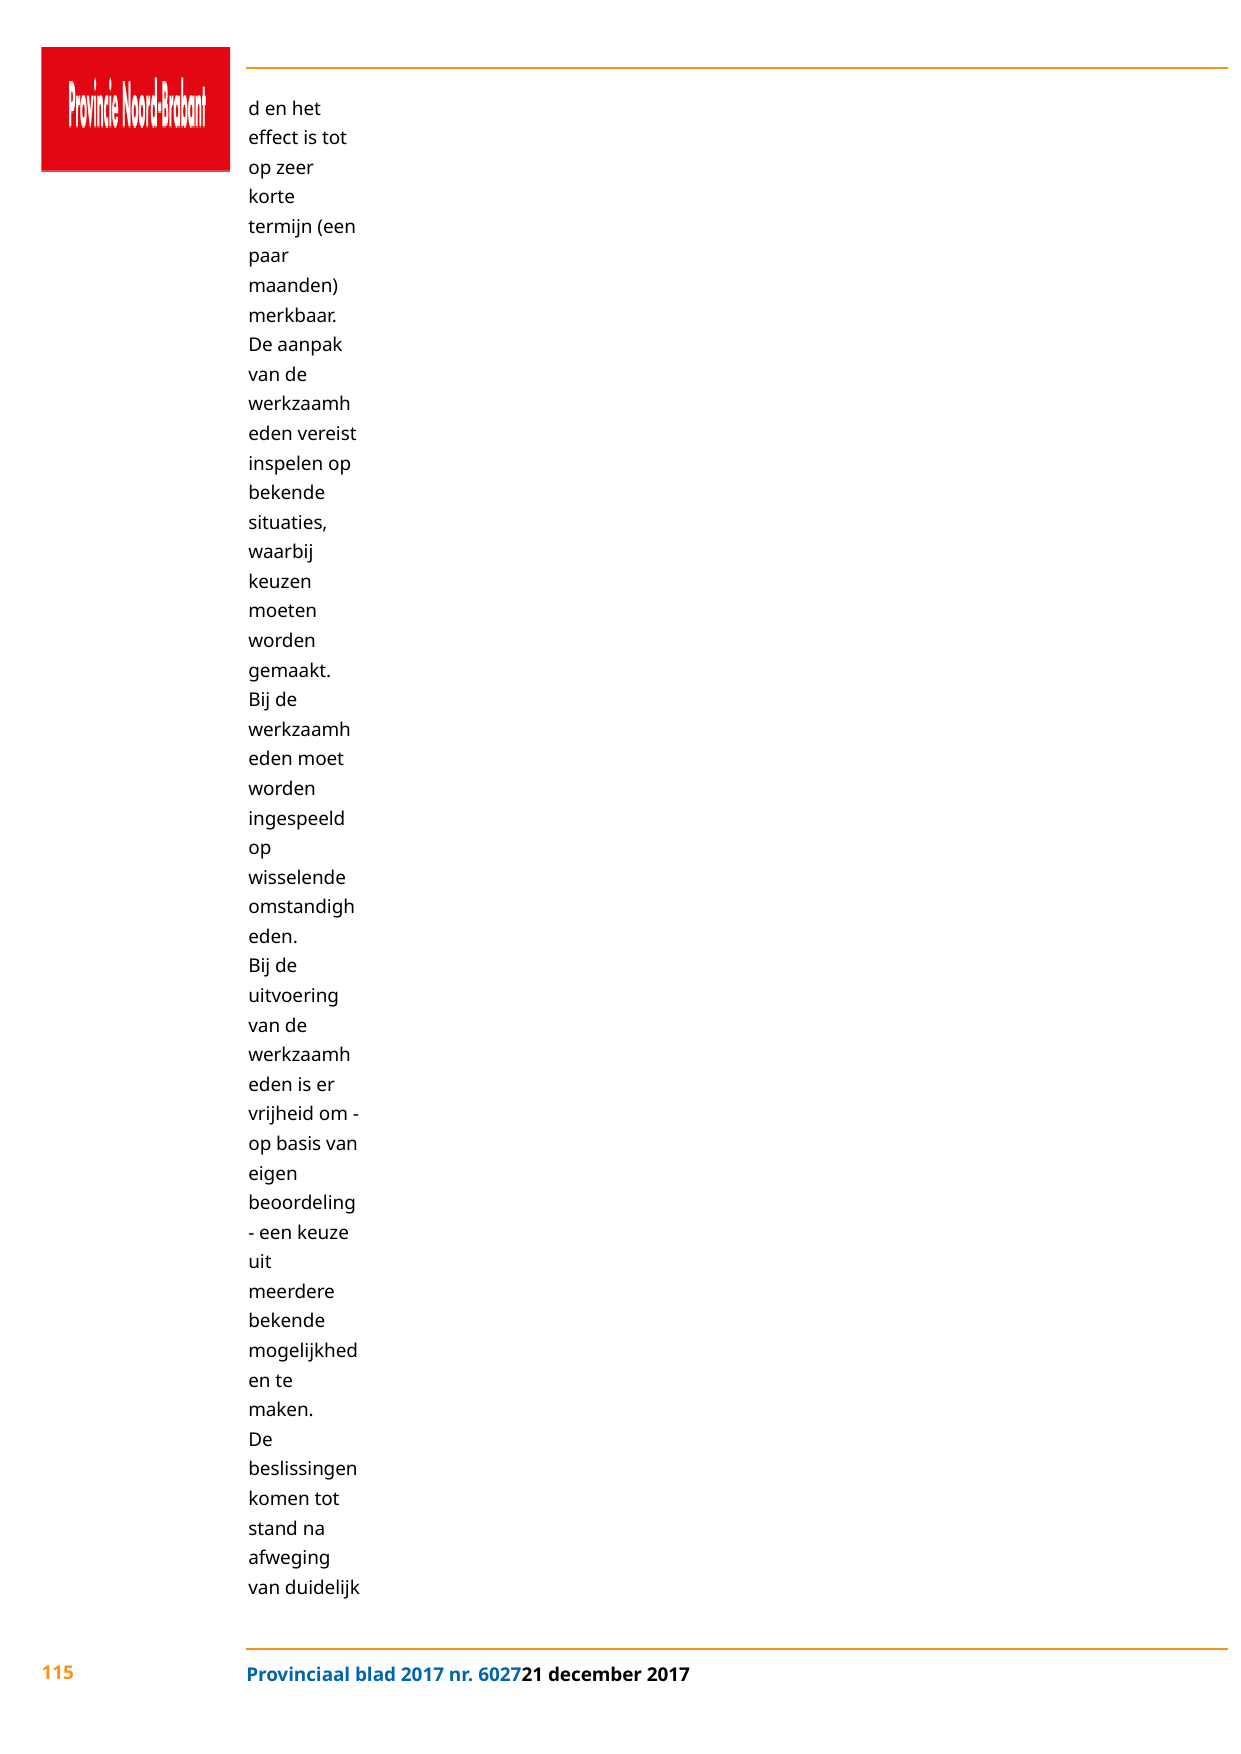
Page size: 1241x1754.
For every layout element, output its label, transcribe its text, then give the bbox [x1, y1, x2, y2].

table_cell [587, 95, 700, 1600]
table_cell d en het effect is tot op zeer korte termijn (een paar maanden) merkbaar. De aanpak van de werkzaamheden vereist inspelen op bekende situaties, waarbij keuzen moeten worden gemaakt. Bij de werkzaamheden moet worden ingespeeld op wisselende omstandigheden. Bij de uitvoering van de werkzaamheden is er vrijheid om - op basis van eigen beoordeling - een keuze uit meerdere bekende mogelijkheden te maken. De beslissingen komen tot stand na afweging van duidelijk [248, 95, 361, 1600]
table_cell [361, 95, 474, 1600]
table_cell [700, 95, 813, 1600]
table_cell [926, 95, 1038, 1600]
picture [41, 47, 231, 172]
table_cell [813, 95, 926, 1600]
table_cell [1039, 95, 1152, 1600]
table_cell [474, 95, 587, 1600]
